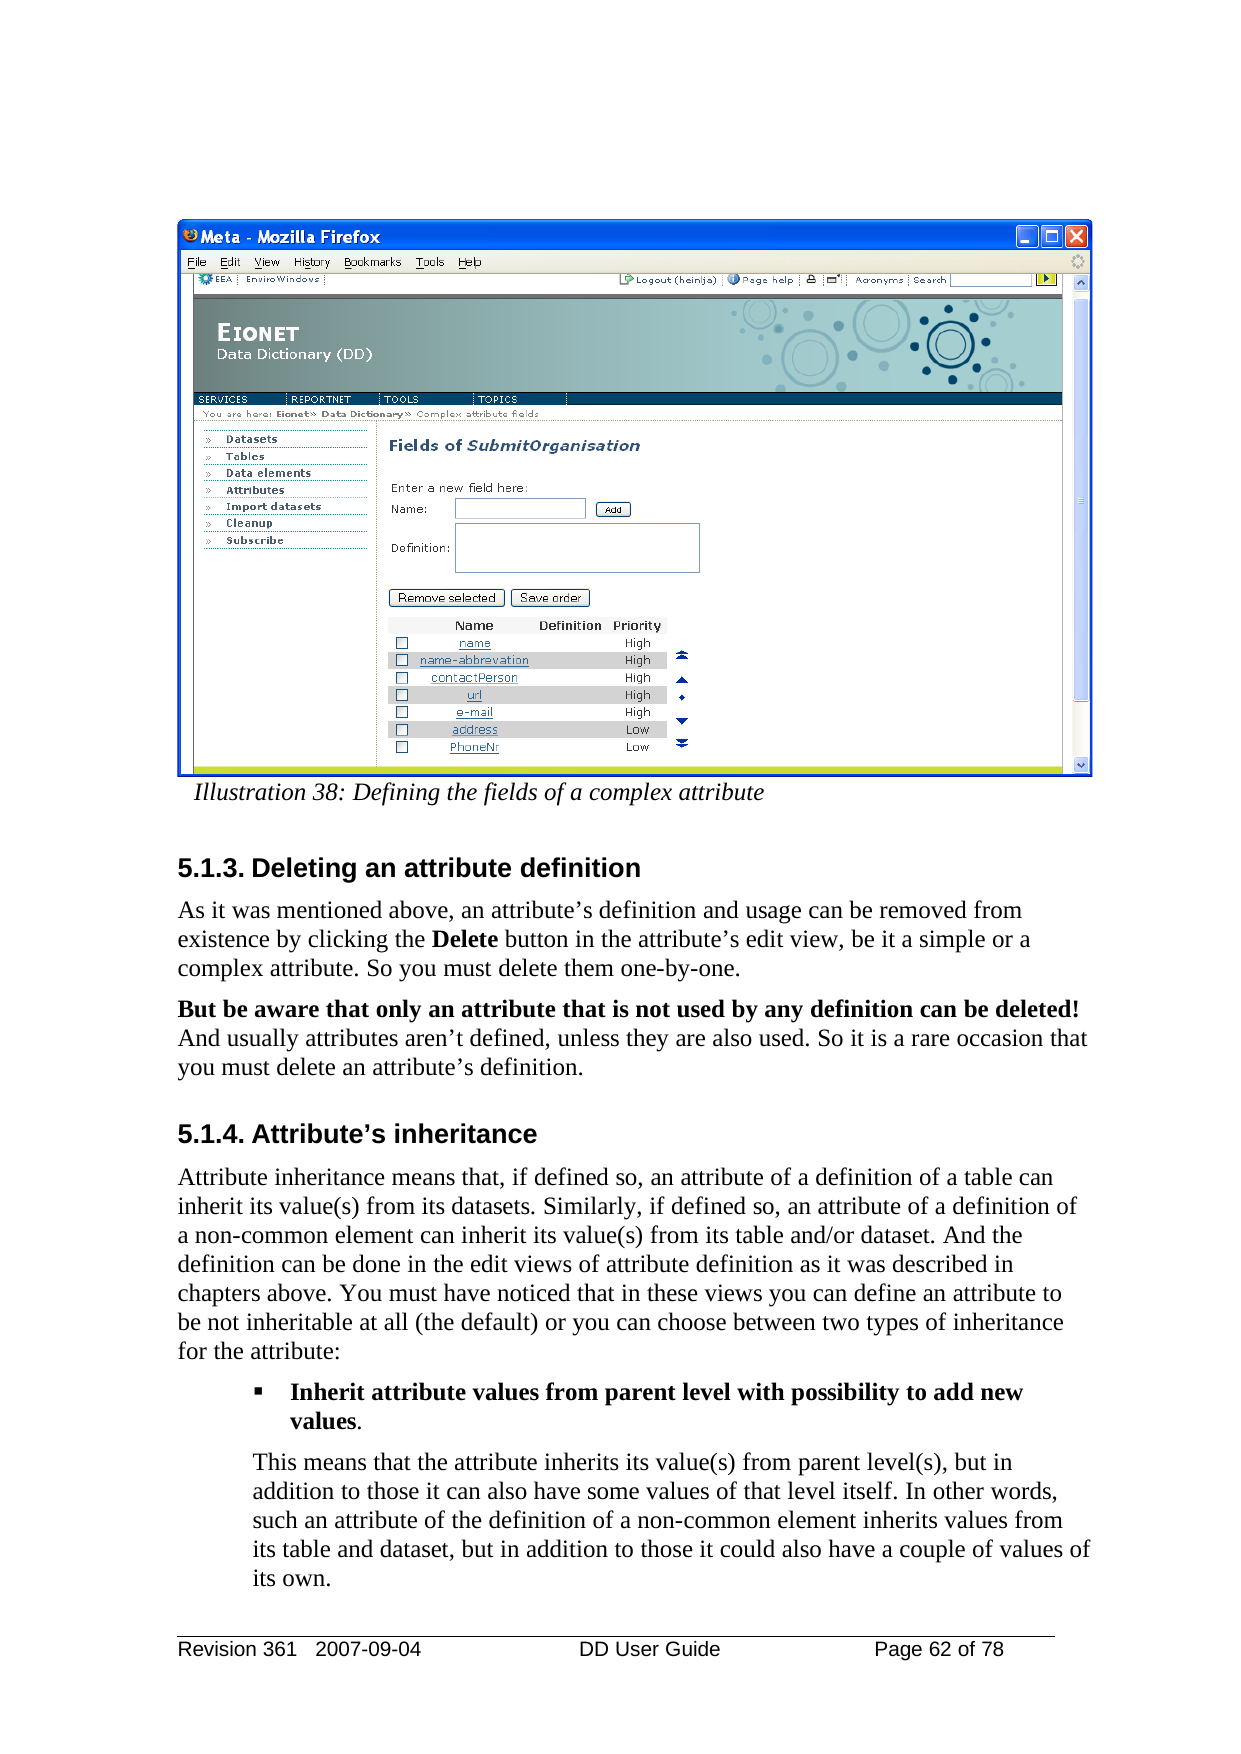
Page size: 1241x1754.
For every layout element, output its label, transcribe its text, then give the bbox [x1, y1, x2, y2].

picture [177, 219, 1093, 777]
text Illustration 38: Defining the fields of a complex attribute [194, 777, 1076, 806]
subtitle Deleting an attribute definition [177, 851, 1092, 882]
text But be aware that only an attribute that is not used by any definition can be deleted! And usually attributes aren’t defined, unless they are also used. So it is a rare occasion that you must delete an attribute’s definition. [177, 994, 1092, 1081]
list Inherit attribute values from parent level with possibility to add new values. [252, 1377, 1092, 1435]
text As it was mentioned above, an attribute’s definition and usage can be removed from existence by clicking the Delete button in the attribute’s edit view, be it a simple or a complex attribute. So you must delete them one-by-one. [177, 895, 1092, 982]
subtitle Attribute’s inheritance [177, 1118, 1092, 1149]
text Attribute inheritance means that, if defined so, an attribute of a definition of a table can inherit its value(s) from its datasets. Similarly, if defined so, an attribute of a definition of a non-common element can inherit its value(s) from its table and/or dataset. And the definition can be done in the edit views of attribute definition as it was described in chapters above. You must have noticed that in these views you can define an attribute to be not inheritable at all (the default) or you can choose between two types of inheritance for the attribute: [177, 1161, 1092, 1365]
text This means that the attribute inherits its value(s) from parent level(s), but in addition to those it can also have some values of that level itself. In other words, such an attribute of the definition of a non-common element inherits values from its table and dataset, but in addition to those it could also have a couple of values of its own. [252, 1447, 1092, 1592]
